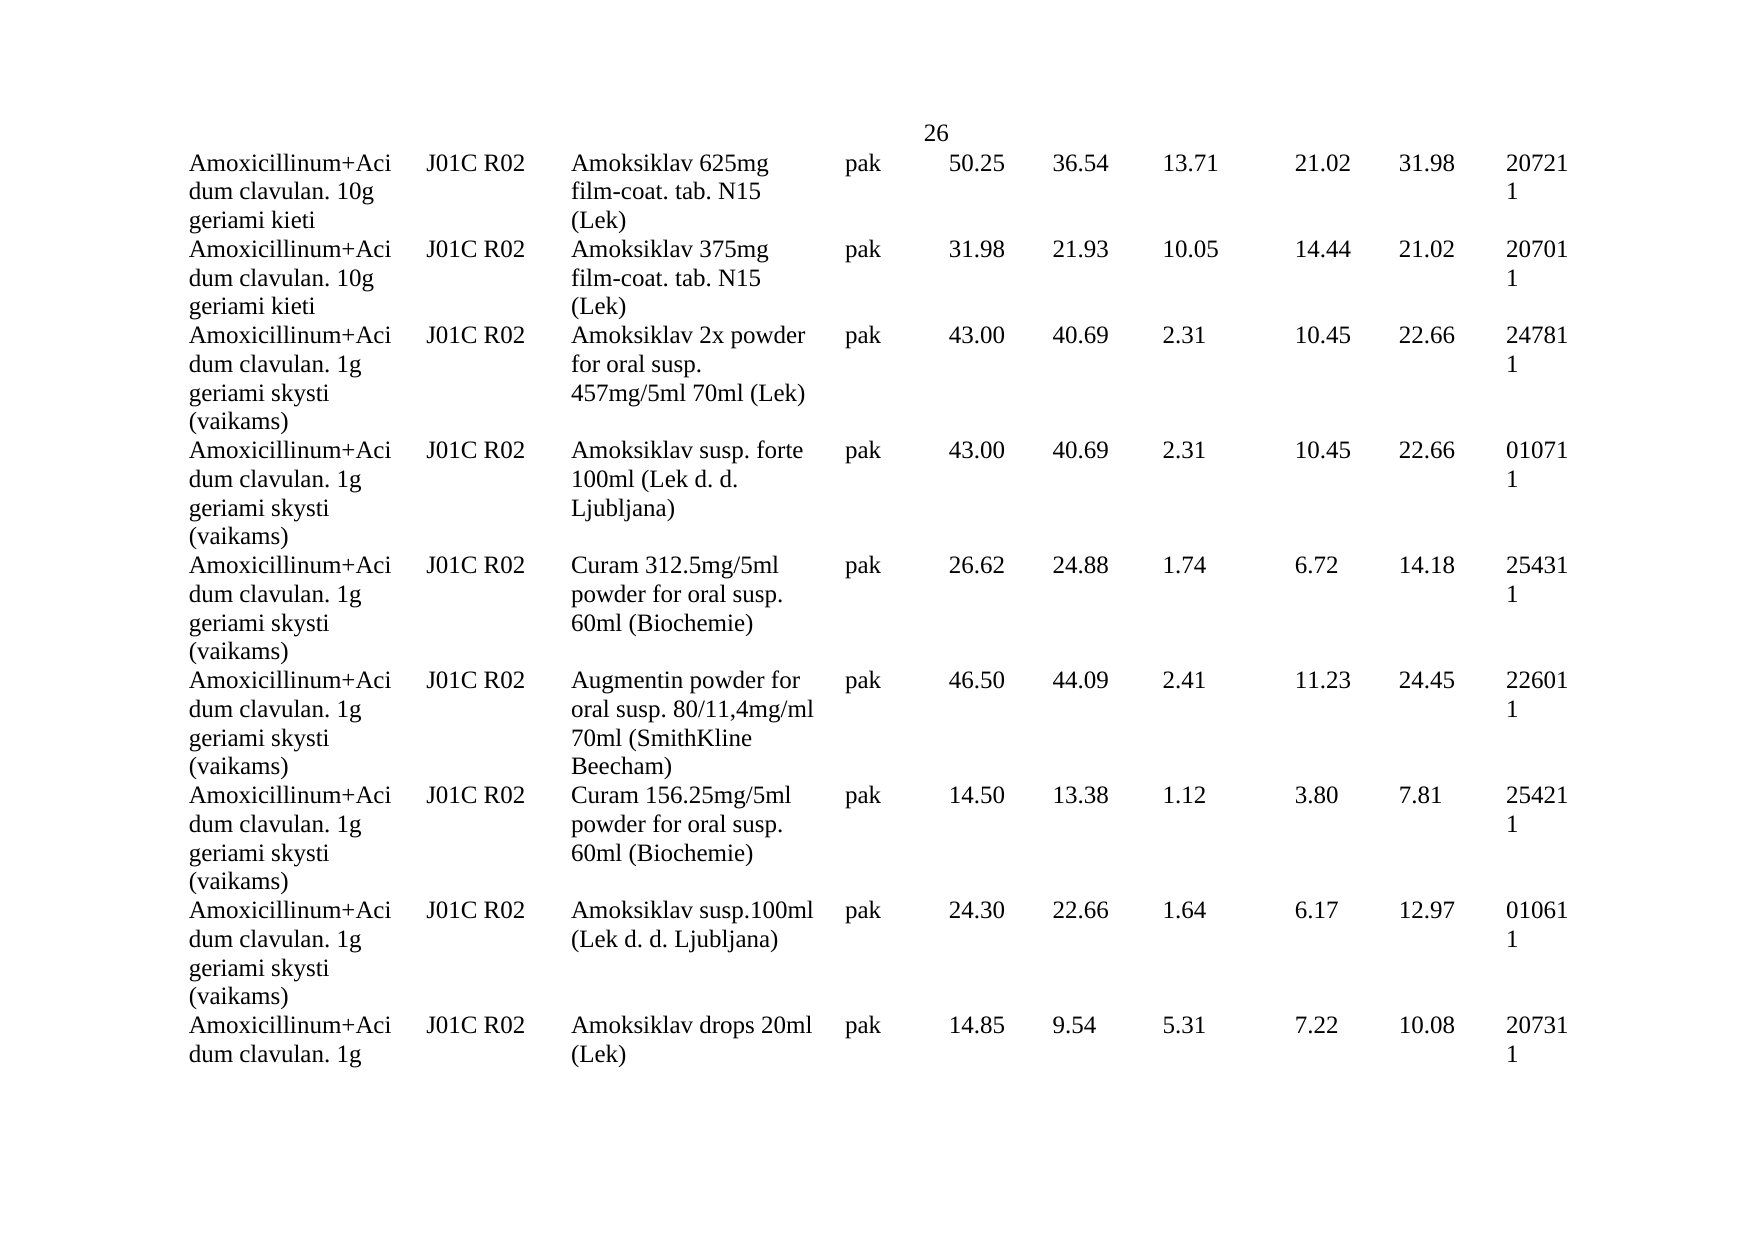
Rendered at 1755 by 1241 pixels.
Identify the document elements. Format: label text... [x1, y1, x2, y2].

table_cell J01C R02 [415, 435, 559, 550]
table_cell J01C R02 [415, 320, 559, 435]
table_cell 22.66 [1041, 895, 1151, 1010]
table_cell 13.71 [1151, 148, 1283, 234]
table_cell 10.45 [1283, 435, 1387, 550]
table_cell 22.66 [1388, 435, 1494, 550]
table_cell J01C R02 [415, 550, 559, 665]
table_cell Amoxicillinum+Acidum clavulan. 1g geriami skysti (vaikams) [177, 895, 415, 1010]
table_cell pak [834, 895, 937, 1010]
table_cell 36.54 [1041, 148, 1151, 234]
table_cell Amoxicillinum+Acidum clavulan. 1g geriami skysti (vaikams) [177, 320, 415, 435]
table_cell pak [834, 435, 937, 550]
table_cell Amoxicillinum+Acidum clavulan. 10g geriami kieti [177, 148, 415, 234]
table_cell J01C R02 [415, 780, 559, 895]
table_cell [1589, 435, 1595, 550]
table_cell [1589, 148, 1595, 234]
table_cell Amoksiklav 625mg film-coat. tab. N15 (Lek) [560, 148, 833, 234]
table_cell 2.31 [1151, 435, 1283, 550]
table_cell pak [834, 665, 937, 780]
table_cell Amoxicillinum+Acidum clavulan. 1g geriami skysti (vaikams) [177, 550, 415, 665]
table_cell 7.22 [1283, 1010, 1387, 1068]
table_cell [1589, 1010, 1595, 1068]
table_cell 6.17 [1283, 895, 1387, 1010]
table_cell 6.72 [1283, 550, 1387, 665]
table_cell 9.54 [1041, 1010, 1151, 1068]
table_cell J01C R02 [415, 665, 559, 780]
table_cell 3.80 [1283, 780, 1387, 895]
table_cell 21.02 [1388, 234, 1494, 320]
table_cell 2.41 [1151, 665, 1283, 780]
table_cell [1589, 780, 1595, 895]
table_cell Amoksiklav susp. forte 100ml (Lek d. d. Ljubljana) [560, 435, 833, 550]
table_cell 21.93 [1041, 234, 1151, 320]
table_cell pak [834, 320, 937, 435]
table_cell 21.02 [1283, 148, 1387, 234]
table_cell Augmentin powder for oral susp. 80/11,4mg/ml 70ml (SmithKline Beecham) [560, 665, 833, 780]
table_cell Amoksiklav drops 20ml (Lek) [560, 1010, 833, 1068]
table_cell 5.31 [1151, 1010, 1283, 1068]
table_cell 10.45 [1283, 320, 1387, 435]
table_cell 40.69 [1041, 320, 1151, 435]
table_cell pak [834, 148, 937, 234]
table_cell 2.31 [1151, 320, 1283, 435]
table_cell 10.08 [1388, 1010, 1494, 1068]
table_cell 14.85 [938, 1010, 1041, 1068]
table_cell 22.66 [1388, 320, 1494, 435]
table_cell 50.25 [938, 148, 1041, 234]
table_cell 13.38 [1041, 780, 1151, 895]
table_cell 31.98 [1388, 148, 1494, 234]
table_cell 44.09 [1041, 665, 1151, 780]
table_cell pak [834, 1010, 937, 1068]
table_cell 12.97 [1388, 895, 1494, 1010]
table_cell 46.50 [938, 665, 1041, 780]
table_cell 207211 [1495, 148, 1589, 234]
table_cell 14.18 [1388, 550, 1494, 665]
table_cell 254211 [1495, 780, 1589, 895]
table_cell 010611 [1495, 895, 1589, 1010]
table_cell 43.00 [938, 320, 1041, 435]
table_cell [1589, 895, 1595, 1010]
table_cell 010711 [1495, 435, 1589, 550]
table_cell Amoxicillinum+Acidum clavulan. 1g geriami skysti (vaikams) [177, 435, 415, 550]
table_cell J01C R02 [415, 1010, 559, 1068]
table_cell pak [834, 234, 937, 320]
table_cell 1.74 [1151, 550, 1283, 665]
table_cell 226011 [1495, 665, 1589, 780]
table_cell pak [834, 550, 937, 665]
table_cell 207011 [1495, 234, 1589, 320]
table_cell [1589, 550, 1595, 665]
table_cell Amoksiklav 375mg film-coat. tab. N15 (Lek) [560, 234, 833, 320]
table_cell Curam 156.25mg/5ml powder for oral susp. 60ml (Biochemie) [560, 780, 833, 895]
table_cell 10.05 [1151, 234, 1283, 320]
table_cell J01C R02 [415, 234, 559, 320]
table_cell 207311 [1495, 1010, 1589, 1068]
table_cell Amoksiklav 2x powder for oral susp. 457mg/5ml 70ml (Lek) [560, 320, 833, 435]
table_cell 14.50 [938, 780, 1041, 895]
table_cell 31.98 [938, 234, 1041, 320]
table_cell 40.69 [1041, 435, 1151, 550]
table_cell Amoxicillinum+Acidum clavulan. 1g geriami skysti (vaikams) [177, 780, 415, 895]
table_cell 7.81 [1388, 780, 1494, 895]
table_cell Curam 312.5mg/5ml powder for oral susp. 60ml (Biochemie) [560, 550, 833, 665]
table_cell [1589, 665, 1595, 780]
table_cell 1.12 [1151, 780, 1283, 895]
table_cell 24.30 [938, 895, 1041, 1010]
table_cell 247811 [1495, 320, 1589, 435]
table_cell Amoxicillinum+Acidum clavulan. 1g [177, 1010, 415, 1068]
table_cell [1589, 320, 1595, 435]
table_cell 14.44 [1283, 234, 1387, 320]
table_cell 254311 [1495, 550, 1589, 665]
table_cell 26.62 [938, 550, 1041, 665]
table_cell J01C R02 [415, 895, 559, 1010]
table_cell 11.23 [1283, 665, 1387, 780]
table_cell Amoksiklav susp.100ml (Lek d. d. Ljubljana) [560, 895, 833, 1010]
table_cell 1.64 [1151, 895, 1283, 1010]
table_cell [1589, 234, 1595, 320]
table_cell Amoxicillinum+Acidum clavulan. 1g geriami skysti (vaikams) [177, 665, 415, 780]
table_cell J01C R02 [415, 148, 559, 234]
table_cell Amoxicillinum+Acidum clavulan. 10g geriami kieti [177, 234, 415, 320]
table_cell pak [834, 780, 937, 895]
table_cell 43.00 [938, 435, 1041, 550]
table_cell 24.45 [1388, 665, 1494, 780]
table_cell 24.88 [1041, 550, 1151, 665]
